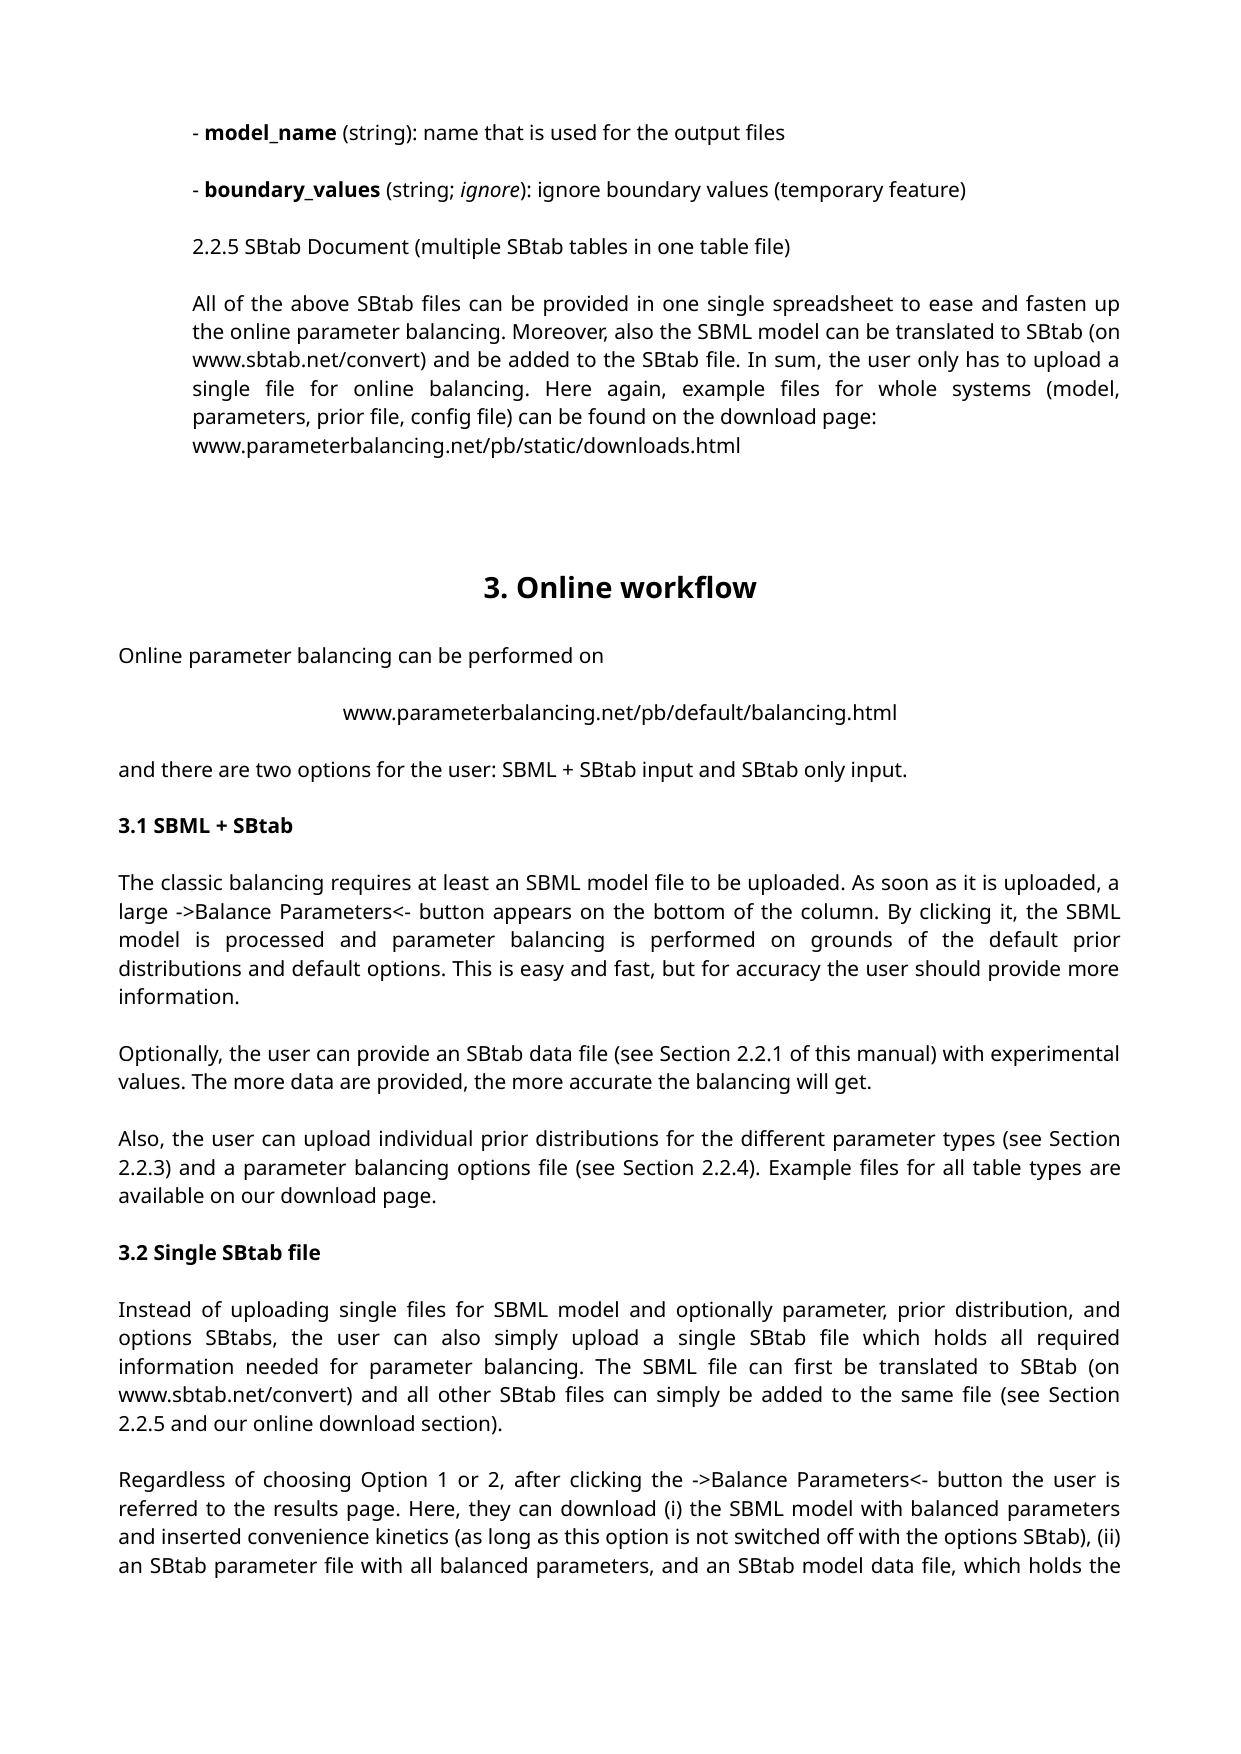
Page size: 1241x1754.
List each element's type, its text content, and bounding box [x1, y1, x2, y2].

text - model_name (string): name that is used for the output files [192, 118, 1122, 147]
text Regardless of choosing Option 1 or 2, after clicking the ->Balance Parameters<- button the user is referred to the results page. Here, they can download (i) the SBML model with balanced parameters and inserted convenience kinetics (as long as this option is not switched off with the options SBtab), (ii) an SBtab parameter file with all balanced parameters, and an SBtab model data file, which holds the [118, 1466, 1122, 1579]
text 3.1 SBML + SBtab [118, 812, 1122, 840]
text All of the above SBtab files can be provided in one single spreadsheet to ease and fasten up the online parameter balancing. Moreover, also the SBML model can be translated to SBtab (on www.sbtab.net/convert) and be added to the SBtab file. In sum, the user only has to upload a single file for online balancing. Here again, example files for whole systems (model, parameters, prior file, config file) can be found on the download page: [192, 289, 1122, 431]
text www.parameterbalancing.net/pb/static/downloads.html [192, 431, 1122, 459]
text The classic balancing requires at least an SBML model file to be uploaded. As soon as it is uploaded, a large ->Balance Parameters<- button appears on the bottom of the column. By clicking it, the SBML model is processed and parameter balancing is performed on grounds of the default prior distributions and default options. This is easy and fast, but for accuracy the user should provide more information. [118, 868, 1122, 1011]
text 3. Online workflow [118, 567, 1122, 607]
text www.parameterbalancing.net/pb/default/balancing.html [118, 698, 1122, 726]
text 2.2.5 SBtab Document (multiple SBtab tables in one table file) [192, 232, 1122, 260]
text Instead of uploading single files for SBML model and optionally parameter, prior distribution, and options SBtabs, the user can also simply upload a single SBtab file which holds all required information needed for parameter balancing. The SBML file can first be translated to SBtab (on www.sbtab.net/convert) and all other SBtab files can simply be added to the same file (see Section 2.2.5 and our online download section). [118, 1295, 1122, 1437]
text Also, the user can upload individual prior distributions for the different parameter types (see Section 2.2.3) and a parameter balancing options file (see Section 2.2.4). Example files for all table types are available on our download page. [118, 1124, 1122, 1210]
text 3.2 Single SBtab file [118, 1238, 1122, 1267]
text Optionally, the user can provide an SBtab data file (see Section 2.2.1 of this manual) with experimental values. The more data are provided, the more accurate the balancing will get. [118, 1039, 1122, 1096]
text - boundary_values (string; ignore): ignore boundary values (temporary feature) [192, 175, 1122, 203]
text Online parameter balancing can be performed on [118, 641, 1122, 669]
text and there are two options for the user: SBML + SBtab input and SBtab only input. [118, 755, 1122, 783]
